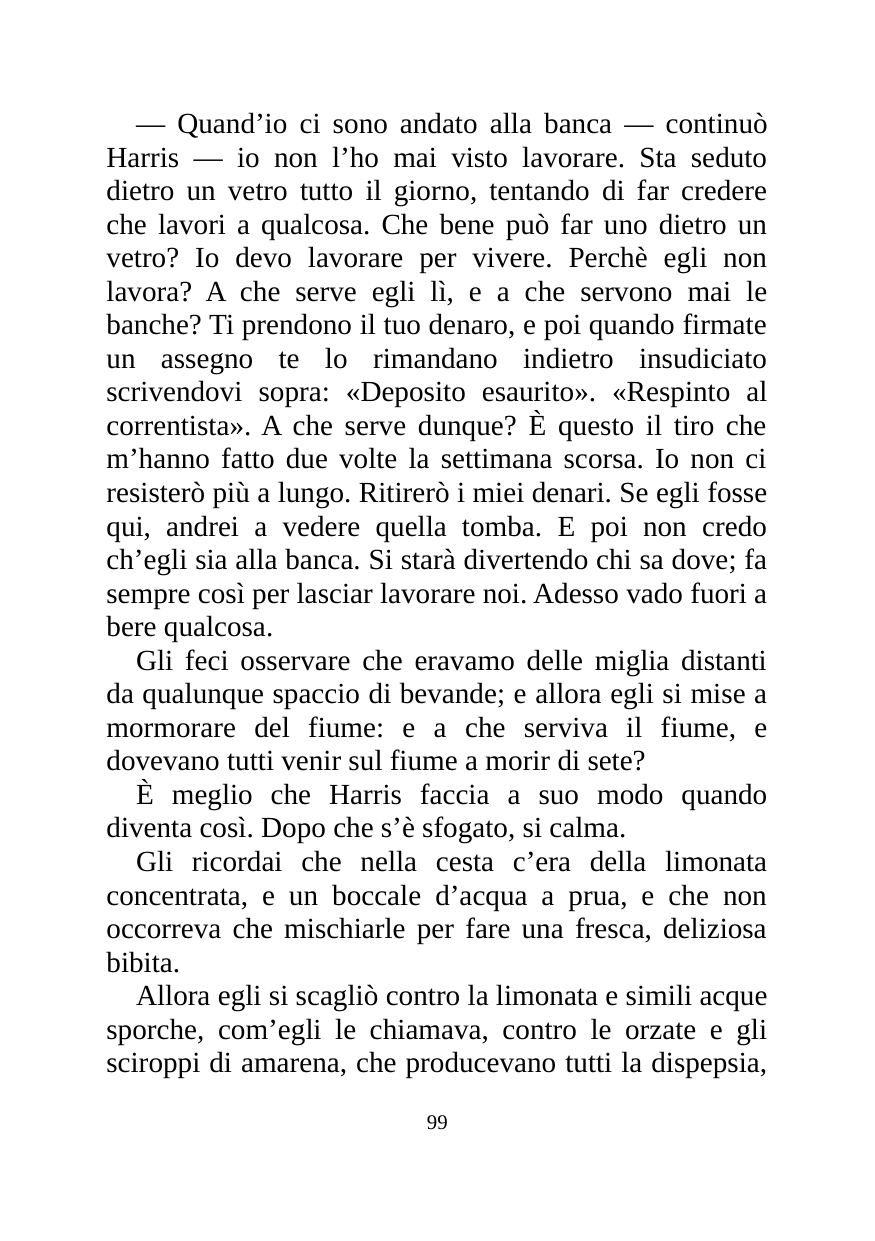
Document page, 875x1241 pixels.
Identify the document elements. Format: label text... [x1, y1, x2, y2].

text Gli feci osservare che eravamo delle miglia distanti da qualunque spaccio di bevande; e allora egli si mise a mormorare del fiume: e a che serviva il fiume, e dovevano tutti venir sul fiume a morir di sete? [106, 643, 768, 777]
text È meglio che Harris faccia a suo modo quando diventa così. Dopo che s’è sfogato, si calma. [106, 777, 768, 844]
text Allora egli si scagliò contro la limonata e simili acque sporche, com’egli le chiamava, contro le orzate e gli sciroppi di amarena, che producevano tutti la dispepsia, [106, 978, 768, 1079]
text Gli ricordai che nella cesta c’era della limonata concentrata, e un boccale d’acqua a prua, e che non occorreva che mischiarle per fare una fresca, deliziosa bibita. [106, 844, 768, 978]
text — Quand’io ci sono andato alla banca — continuò Harris — io non l’ho mai visto lavorare. Sta seduto dietro un vetro tutto il giorno, tentando di far credere che lavori a qualcosa. Che bene può far uno dietro un vetro? Io devo lavorare per vivere. Perchè egli non lavora? A che serve egli lì, e a che servono mai le banche? Ti prendono il tuo denaro, e poi quando firmate un assegno te lo rimandano indietro insudiciato scrivendovi sopra: «Deposito esaurito». «Respinto al correntista». A che serve dunque? È questo il tiro che m’hanno fatto due volte la settimana scorsa. Io non ci resisterò più a lungo. Ritirerò i miei denari. Se egli fosse qui, andrei a vedere quella tomba. E poi non credo ch’egli sia alla banca. Si starà divertendo chi sa dove; fa sempre così per lasciar lavorare noi. Adesso vado fuori a bere qualcosa. [106, 106, 768, 643]
